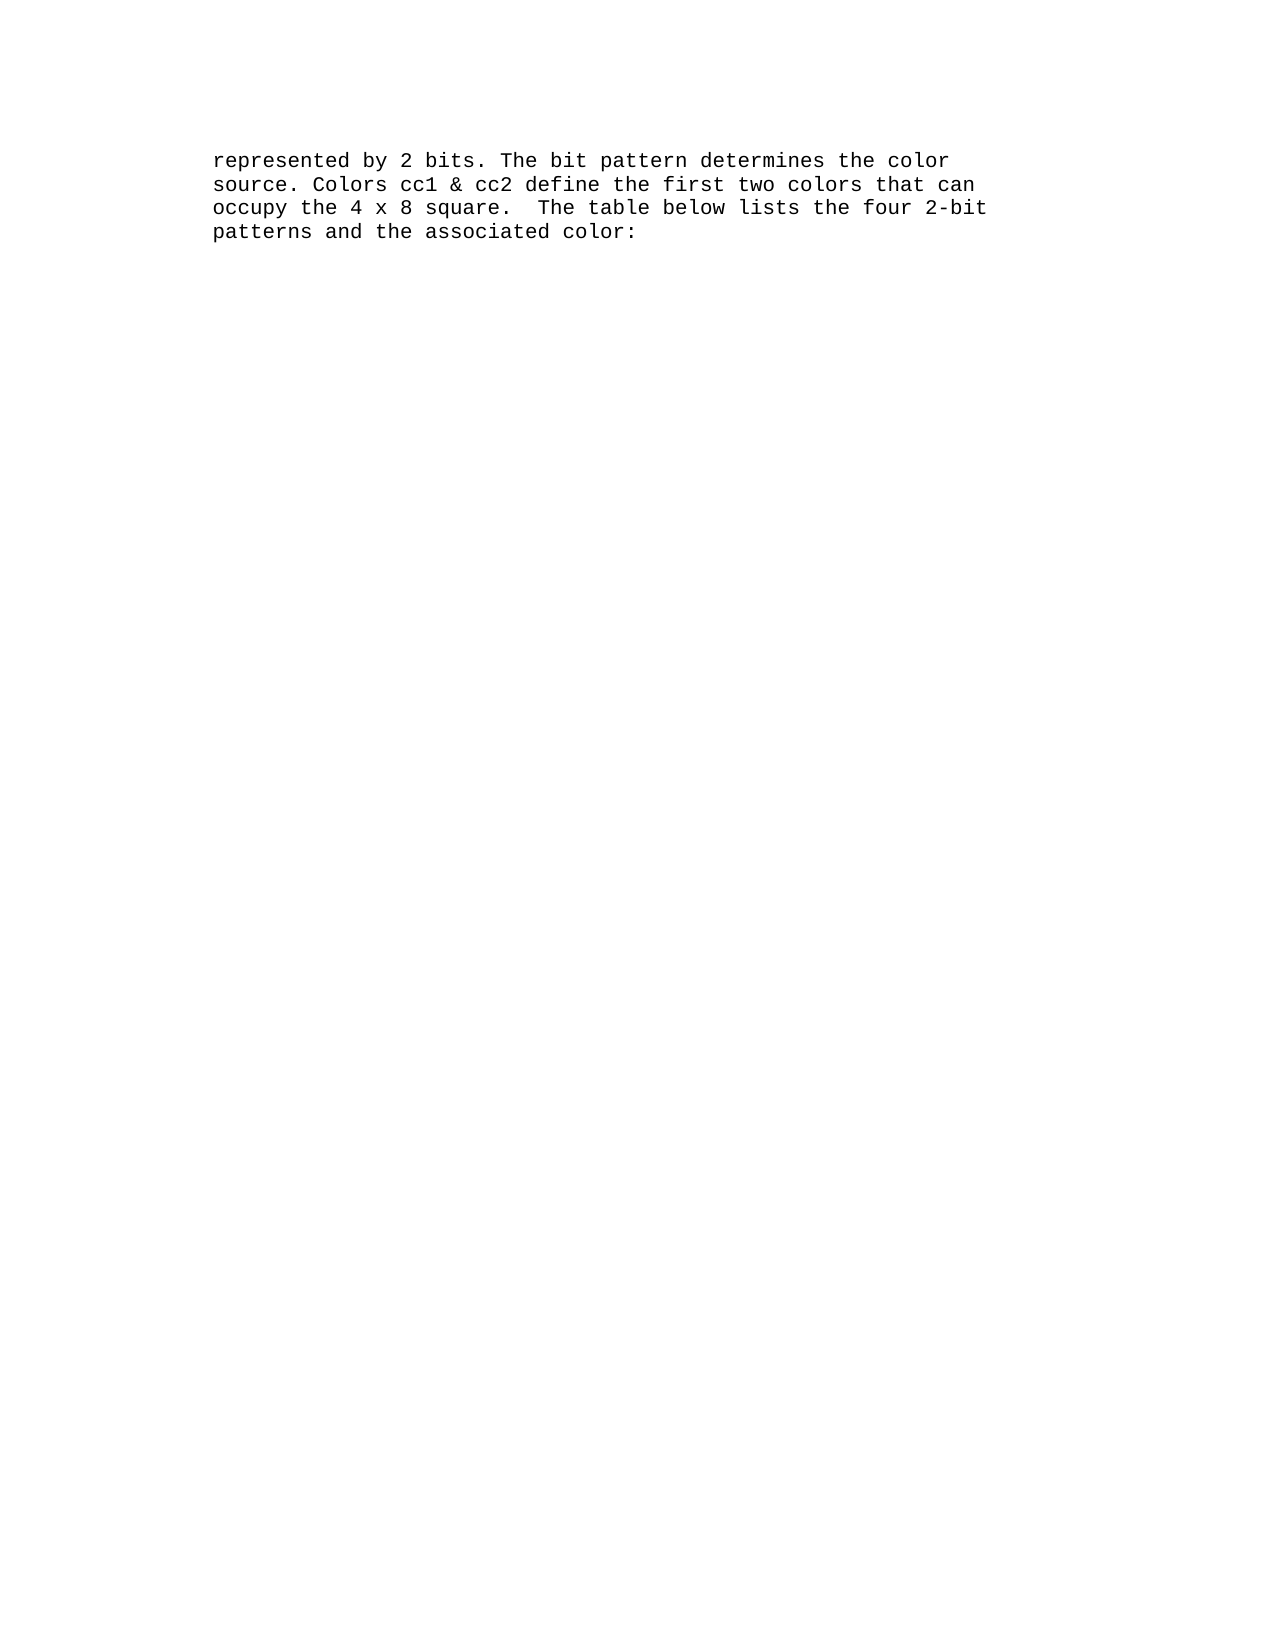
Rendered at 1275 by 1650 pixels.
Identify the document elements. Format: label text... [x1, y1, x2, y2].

text represented by 2 bits. The bit pattern determines the color source. Colors cc1 & cc2 define the first two colors that can occupy the 4 x 8 square. The table below lists the four 2-bit patterns and the associated color: [212, 150, 1031, 244]
